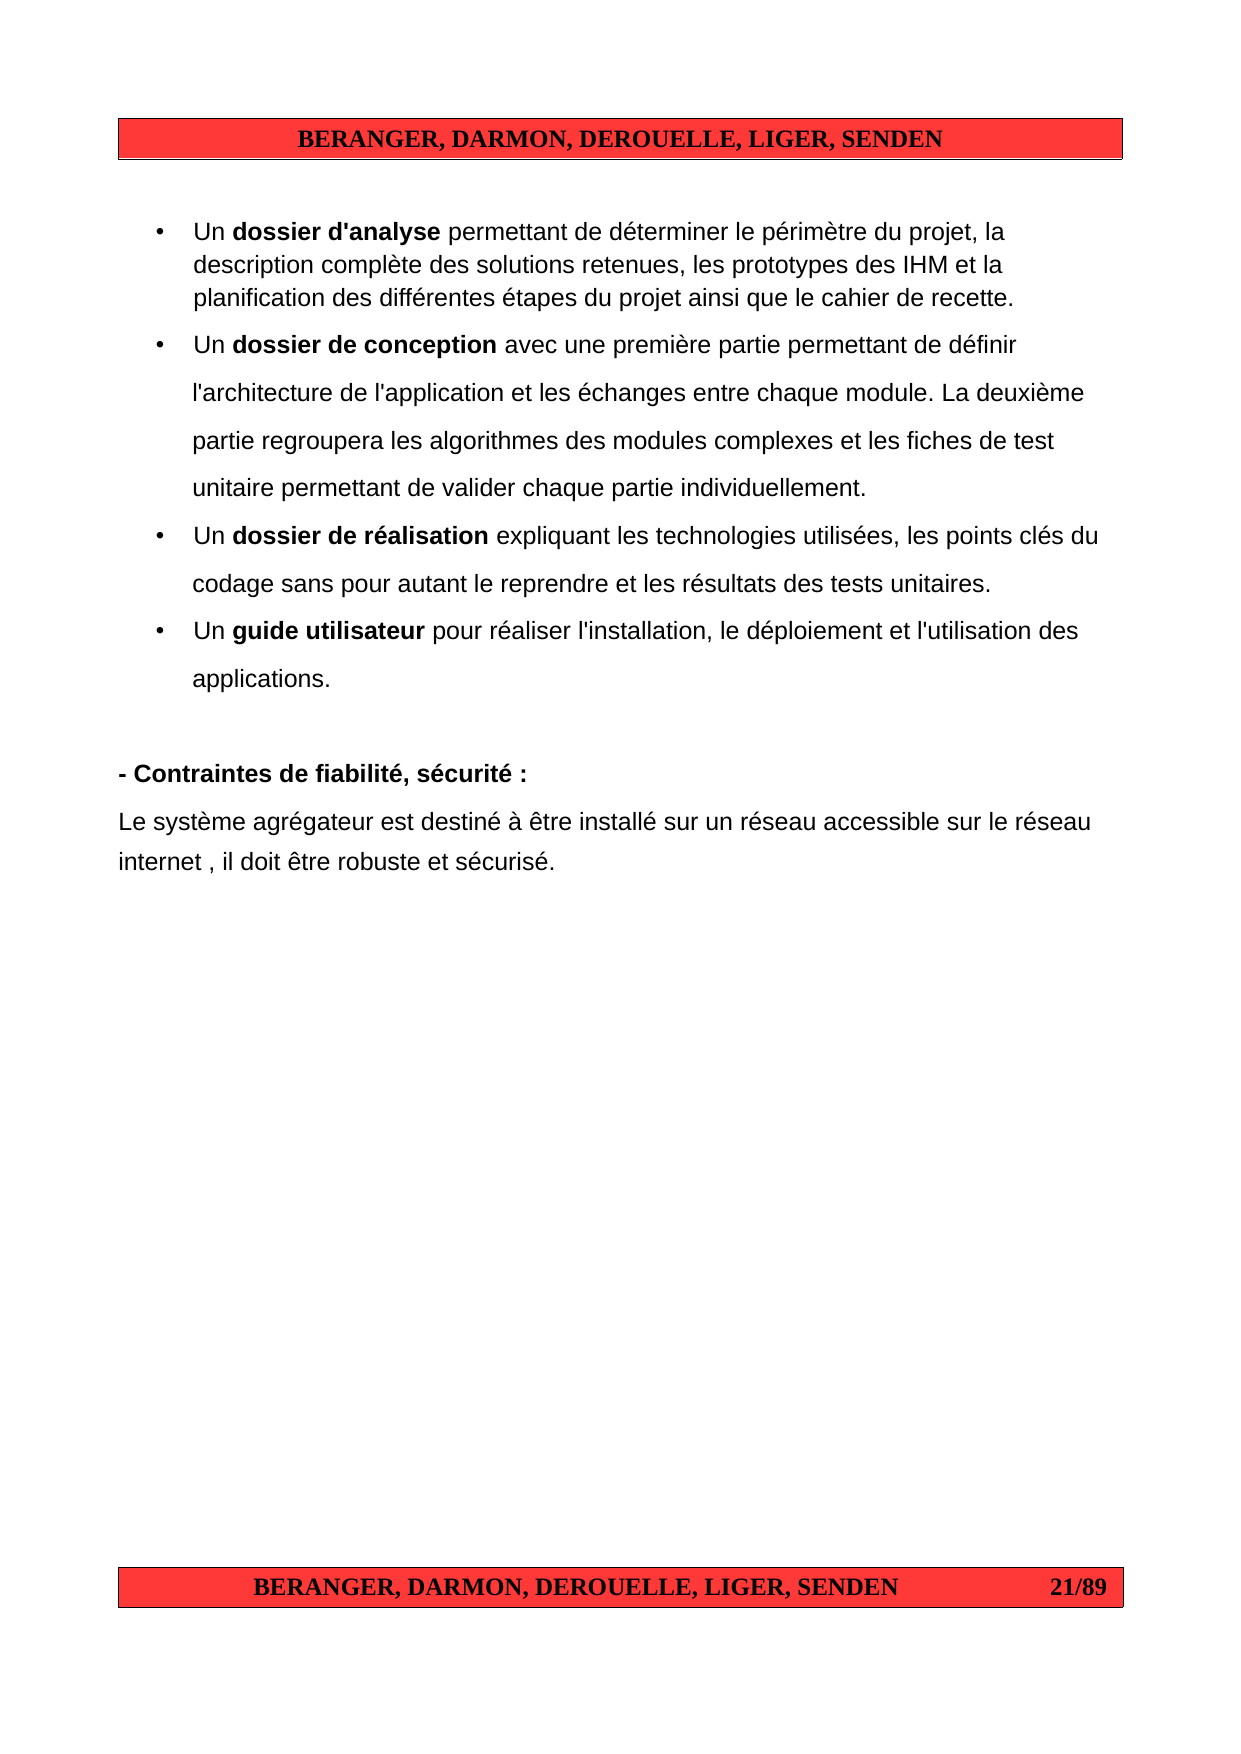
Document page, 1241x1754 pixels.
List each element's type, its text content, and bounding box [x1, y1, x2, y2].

text Le système agrégateur est destiné à être installé sur un réseau accessible sur le réseau internet , il doit être robuste et sécurisé. [118, 807, 1122, 875]
text l'architecture de l'application et les échanges entre chaque module. La deuxième [118, 378, 1122, 407]
text codage sans pour autant le reprendre et les résultats des tests unitaires. [118, 569, 1122, 597]
text partie regroupera les algorithmes des modules complexes et les fiches de test [118, 426, 1122, 454]
text - Contraintes de fiabilité, sécurité : [118, 759, 1122, 788]
list Un dossier de réalisation expliquant les technologies utilisées, les points clés du [156, 521, 1122, 550]
text applications. [118, 664, 1122, 693]
list Un guide utilisateur pour réaliser l'installation, le déploiement et l'utilisation des [156, 616, 1122, 645]
list Un dossier de conception avec une première partie permettant de définir [156, 331, 1122, 359]
list Un dossier d'analyse permettant de déterminer le périmètre du projet, la description complète des solutions retenues, les prototypes des IHM et la planification des différentes étapes du projet ainsi que le cahier de recette. [156, 217, 1122, 312]
text unitaire permettant de valider chaque partie individuellement. [118, 473, 1122, 502]
